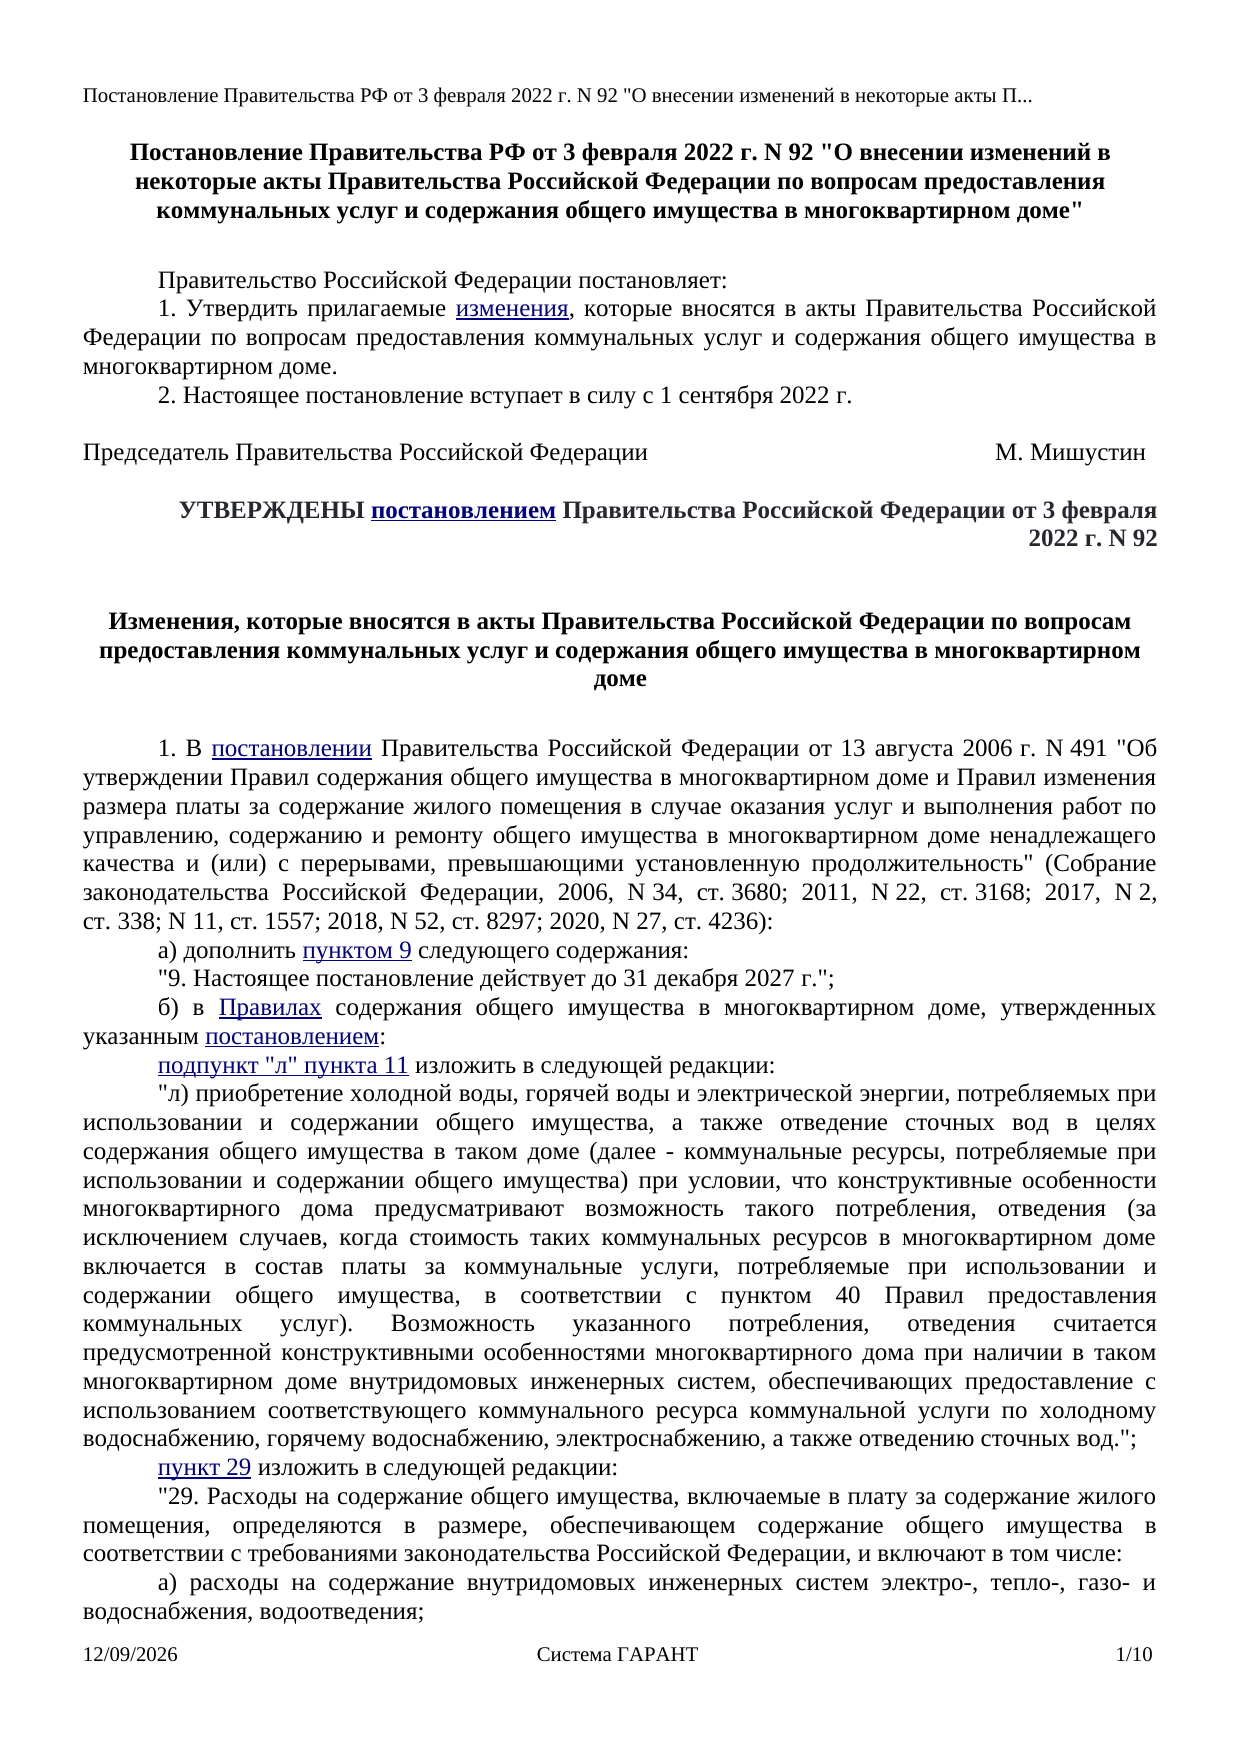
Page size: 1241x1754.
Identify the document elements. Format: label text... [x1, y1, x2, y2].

text пункт 29 изложить в следующей редакции: [83, 1452, 1157, 1481]
text УТВЕРЖДЕНЫ постановлением Правительства Российской Федерации от 3 февраля 2022 г. N 92 [83, 495, 1157, 552]
table_header М. Мишустин [791, 437, 1146, 466]
text а) расходы на содержание внутридомовых инженерных систем электро-, тепло-, газо- и водоснабжения, водоотведения; [83, 1567, 1157, 1625]
text 1. Утвердить прилагаемые изменения, которые вносятся в акты Правительства Российской Федерации по вопросам предоставления коммунальных услуг и содержания общего имущества в многоквартирном доме. [83, 293, 1157, 380]
table_header Председатель Правительства Российской Федерации [83, 437, 791, 466]
text 2. Настоящее постановление вступает в силу с 1 сентября 2022 г. [83, 380, 1157, 408]
text подпункт "л" пункта 11 изложить в следующей редакции: [83, 1050, 1157, 1078]
text Правительство Российской Федерации постановляет: [83, 265, 1157, 293]
subtitle Постановление Правительства РФ от 3 февраля 2022 г. N 92 "О внесении изменений в некоторые акты Правительства Российской Федерации по вопросам предоставления коммунальных услуг и содержания общего имущества в многоквартирном доме" [83, 137, 1157, 223]
text "л) приобретение холодной воды, горячей воды и электрической энергии, потребляемых при использовании и содержании общего имущества, а также отведение сточных вод в целях содержания общего имущества в таком доме (далее - коммунальные ресурсы, потребляемые при использовании и содержании общего имущества) при условии, что конструктивные особенности многоквартирного дома предусматривают возможность такого потребления, отведения (за исключением случаев, когда стоимость таких коммунальных ресурсов в многоквартирном доме включается в состав платы за коммунальные услуги, потребляемые при использовании и содержании общего имущества, в соответствии с пунктом 40 Правил предоставления коммунальных услуг). Возможность указанного потребления, отведения считается предусмотренной конструктивными особенностями многоквартирного дома при наличии в таком многоквартирном доме внутридомовых инженерных систем, обеспечивающих предоставление с использованием соответствующего коммунального ресурса коммунальной услуги по холодному водоснабжению, горячему водоснабжению, электроснабжению, а также отведению сточных вод."; [83, 1078, 1157, 1452]
text "9. Настоящее постановление действует до 31 декабря 2027 г."; [83, 963, 1157, 992]
subtitle Изменения, которые вносятся в акты Правительства Российской Федерации по вопросам предоставления коммунальных услуг и содержания общего имущества в многоквартирном доме [83, 606, 1157, 692]
text а) дополнить пунктом 9 следующего содержания: [83, 935, 1157, 963]
text 1. В постановлении Правительства Российской Федерации от 13 августа 2006 г. N 491 "Об утверждении Правил содержания общего имущества в многоквартирном доме и Правил изменения размера платы за содержание жилого помещения в случае оказания услуг и выполнения работ по управлению, содержанию и ремонту общего имущества в многоквартирном доме ненадлежащего качества и (или) с перерывами, превышающими установленную продолжительность" (Собрание законодательства Российской Федерации, 2006, N 34, ст. 3680; 2011, N 22, ст. 3168; 2017, N 2, ст. 338; N 11, ст. 1557; 2018, N 52, ст. 8297; 2020, N 27, ст. 4236): [83, 733, 1157, 935]
text "29. Расходы на содержание общего имущества, включаемые в плату за содержание жилого помещения, определяются в размере, обеспечивающем содержание общего имущества в соответствии с требованиями законодательства Российской Федерации, и включают в том числе: [83, 1481, 1157, 1567]
text б) в Правилах содержания общего имущества в многоквартирном доме, утвержденных указанным постановлением: [83, 992, 1157, 1050]
